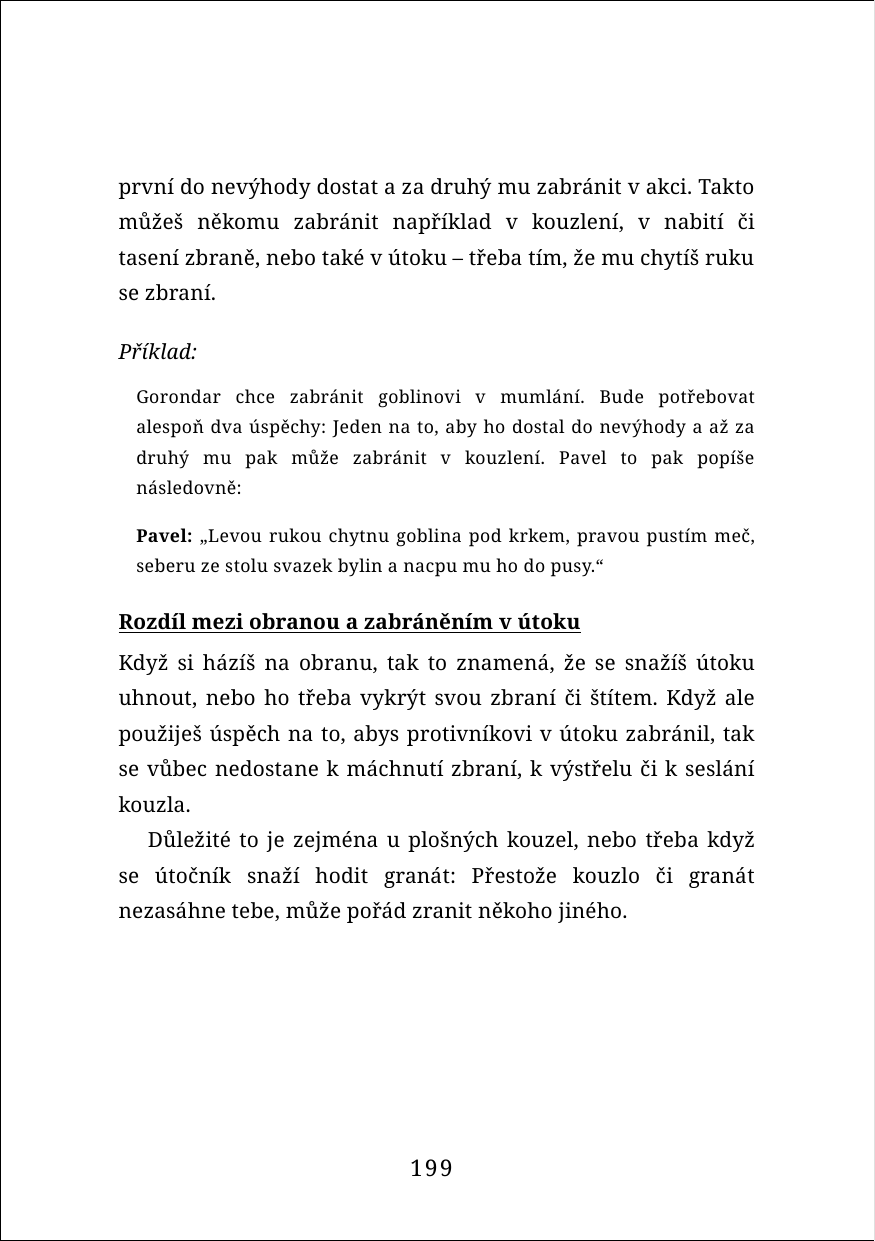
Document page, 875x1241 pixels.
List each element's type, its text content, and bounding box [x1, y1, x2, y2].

text první do nevýhody dostat a za druhý mu zabránit v akci. Takto můžeš někomu zabránit například v kouzlení, v nabití či tasení zbraně, nebo také v útoku – třeba tím, že mu chytíš ruku se zbraní. [118, 172, 756, 307]
text Gorondar chce zabránit goblinovi v mumlání. Bude potřebovat alespoň dva úspěchy: Jeden na to, aby ho dostal do nevýhody a až za druhý mu pak může zabránit v kouzlení. Pavel to pak popíše následovně: [136, 385, 756, 499]
text Pavel: „Levou rukou chytnu goblina pod krkem, pravou pustím meč, seberu ze stolu svazek bylin a nacpu mu ho do pusy.“ [136, 523, 756, 578]
text Příklad: [118, 337, 756, 366]
subtitle Rozdíl mezi obranou a zabráněním v útoku [118, 607, 756, 636]
text Když si házíš na obranu, tak to znamená, že se snažíš útoku uhnout, nebo ho třeba vykrýt svou zbraní či štítem. Když ale použiješ úspěch na to, abys protivníkovi v útoku zabránil, tak se vůbec nedostane k máchnutí zbraní, k výstřelu či k seslání kouzla. Důležité to je zejména u plošných kouzel, nebo třeba když se útočník snaží hodit granát: Přestože kouzlo či granát nezasáhne tebe, může pořád zranit někoho jiného. [118, 648, 756, 925]
